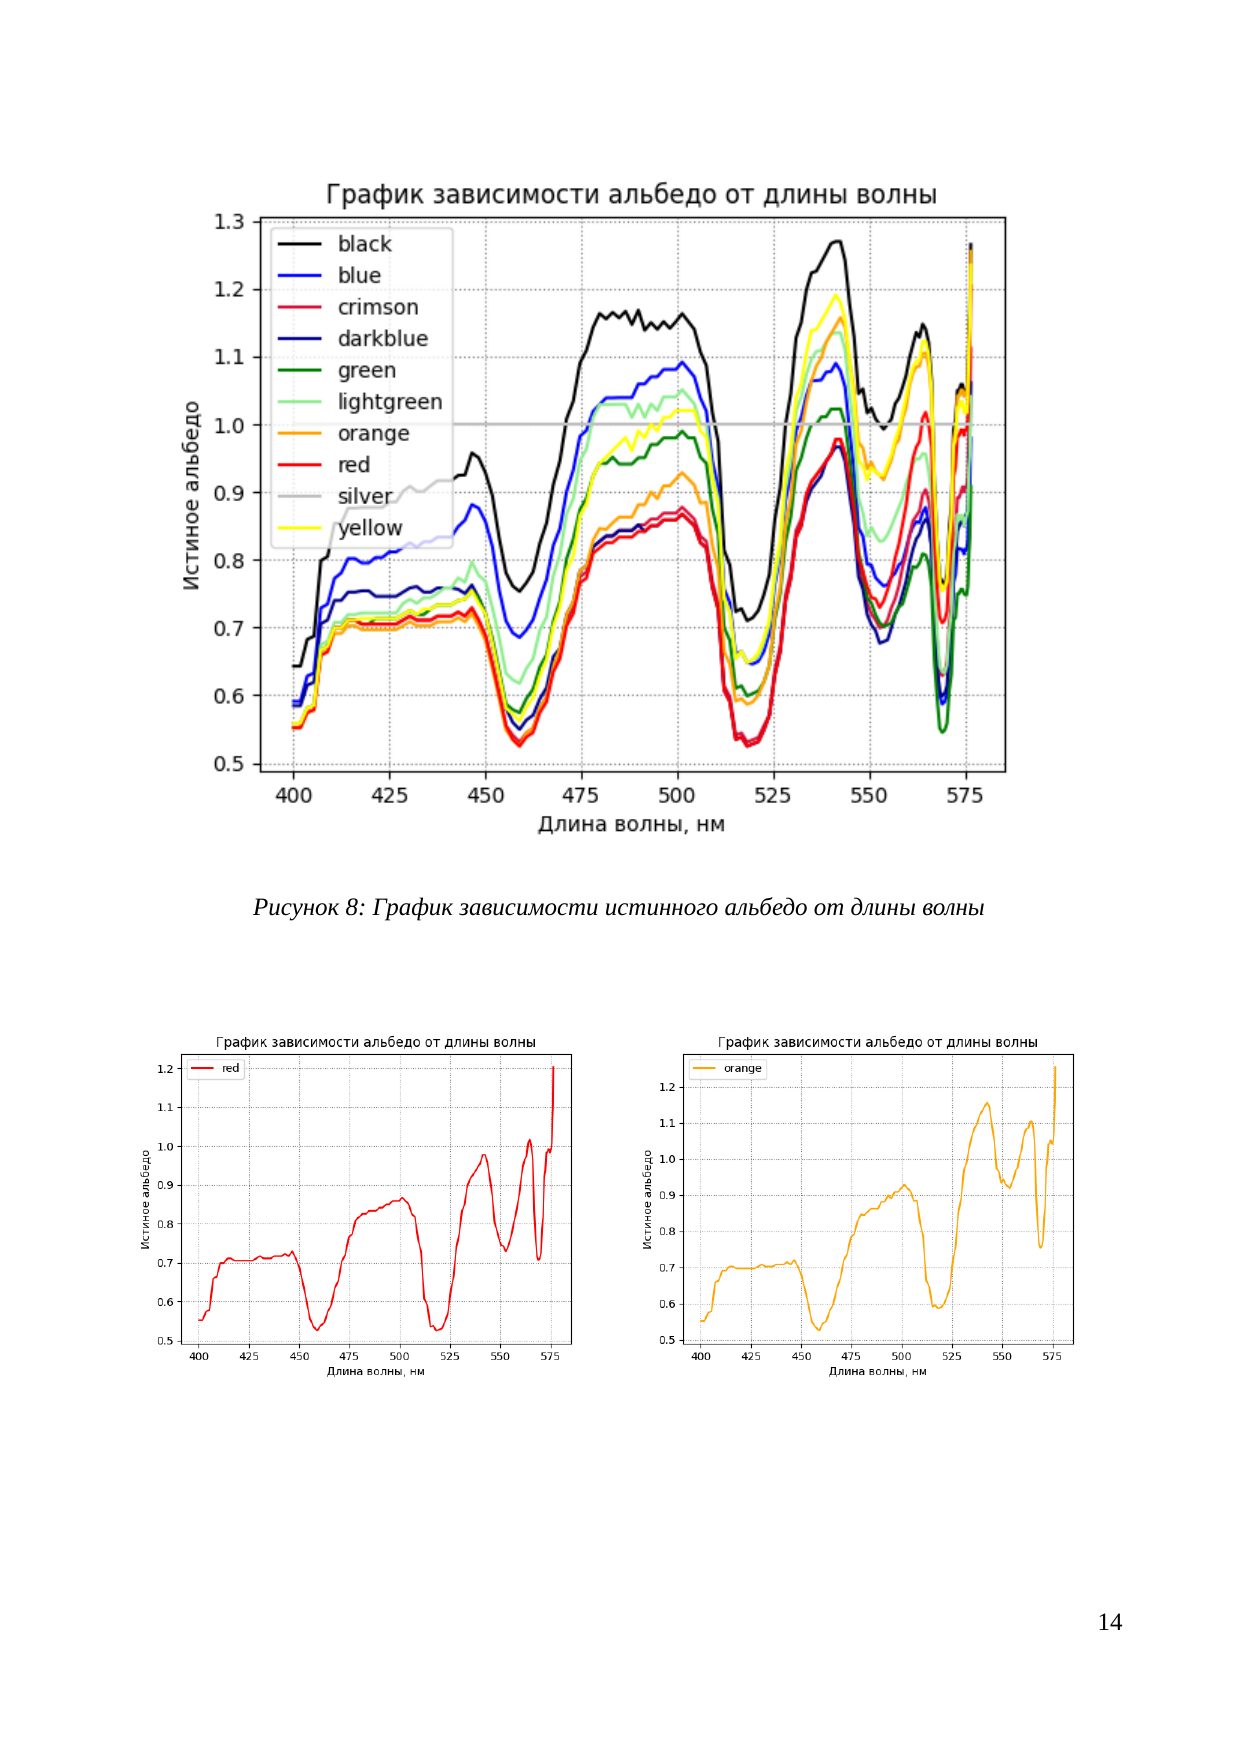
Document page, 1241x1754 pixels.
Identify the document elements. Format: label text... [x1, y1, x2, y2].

picture [118, 1008, 1123, 1385]
picture [140, 130, 1100, 851]
table_header [620, 1385, 1122, 1413]
table_cell Рисунок 8: График зависимости истинного альбедо от длины волны [118, 118, 1122, 951]
table_header [118, 1385, 620, 1413]
